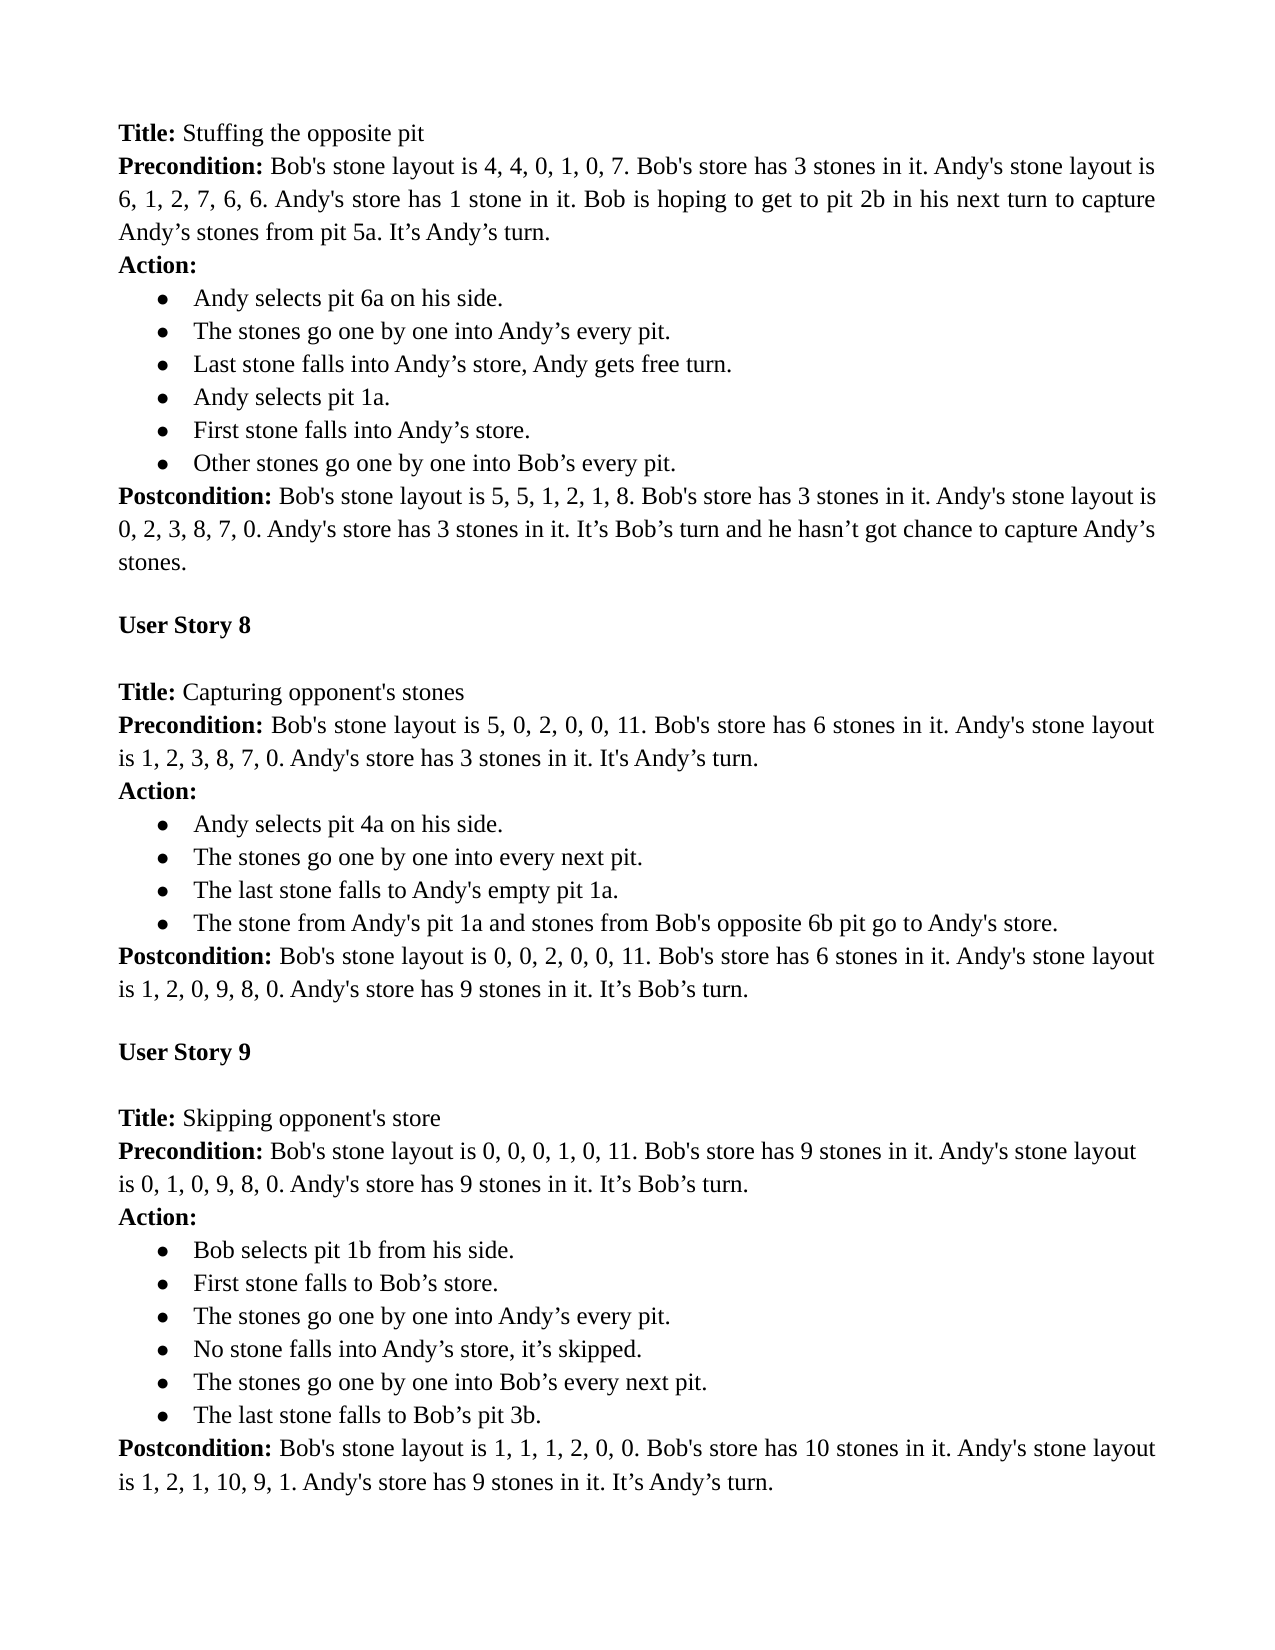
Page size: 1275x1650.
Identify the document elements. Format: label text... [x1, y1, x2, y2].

list First stone falls to Bob’s store. [156, 1268, 1157, 1297]
text Action: [118, 776, 1157, 804]
list The last stone falls to Andy's empty pit 1a. [156, 875, 1157, 904]
list The stones go one by one into Bob’s every next pit. [156, 1367, 1157, 1396]
text User Story 9 [118, 1037, 1157, 1066]
list The stone from Andy's pit 1a and stones from Bob's opposite 6b pit go to Andy's store. [156, 908, 1157, 937]
text Precondition: Bob's stone layout is 4, 4, 0, 1, 0, 7. Bob's store has 3 stones in it. Andy's stone layout is 6, 1, 2, 7, 6, 6. Andy's store has 1 stone in it. Bob is hoping to get to pit 2b in his next turn to capture Andy’s stones from pit 5a. It’s Andy’s turn. [118, 151, 1157, 246]
text Title: Skipping opponent's store [118, 1103, 1157, 1132]
list No stone falls into Andy’s store, it’s skipped. [156, 1334, 1157, 1363]
list Bob selects pit 1b from his side. [156, 1235, 1157, 1264]
list The last stone falls to Bob’s pit 3b. [156, 1401, 1157, 1429]
text Postcondition: Bob's stone layout is 5, 5, 1, 2, 1, 8. Bob's store has 3 stones in it. Andy's stone layout is 0, 2, 3, 8, 7, 0. Andy's store has 3 stones in it. It’s Bob’s turn and he hasn’t got chance to capture Andy’s stones. [118, 481, 1157, 576]
list Andy selects pit 4a on his side. [156, 809, 1157, 838]
list Andy selects pit 1a. [156, 382, 1157, 411]
list Andy selects pit 6a on his side. [156, 283, 1157, 312]
text Title: Capturing opponent's stones [118, 677, 1157, 705]
text Title: Stuffing the opposite pit [118, 118, 1157, 147]
text Postcondition: Bob's stone layout is 1, 1, 1, 2, 0, 0. Bob's store has 10 stones in it. Andy's stone layout is 1, 2, 1, 10, 9, 1. Andy's store has 9 stones in it. It’s Andy’s turn. [118, 1433, 1157, 1495]
text Action: [118, 1202, 1157, 1231]
list Other stones go one by one into Bob’s every pit. [156, 448, 1157, 477]
list The stones go one by one into Andy’s every pit. [156, 316, 1157, 345]
text Precondition: Bob's stone layout is 0, 0, 0, 1, 0, 11. Bob's store has 9 stones in it. Andy's stone layout is 0, 1, 0, 9, 8, 0. Andy's store has 9 stones in it. It’s Bob’s turn. [118, 1136, 1157, 1198]
text Postcondition: Bob's stone layout is 0, 0, 2, 0, 0, 11. Bob's store has 6 stones in it. Andy's stone layout is 1, 2, 0, 9, 8, 0. Andy's store has 9 stones in it. It’s Bob’s turn. [118, 941, 1157, 1003]
text User Story 8 [118, 611, 1157, 639]
list The stones go one by one into Andy’s every pit. [156, 1301, 1157, 1330]
list The stones go one by one into every next pit. [156, 842, 1157, 871]
text Action: [118, 250, 1157, 279]
list Last stone falls into Andy’s store, Andy gets free turn. [156, 349, 1157, 378]
list First stone falls into Andy’s store. [156, 415, 1157, 444]
text Precondition: Bob's stone layout is 5, 0, 2, 0, 0, 11. Bob's store has 6 stones in it. Andy's stone layout is 1, 2, 3, 8, 7, 0. Andy's store has 3 stones in it. It's Andy’s turn. [118, 710, 1157, 771]
